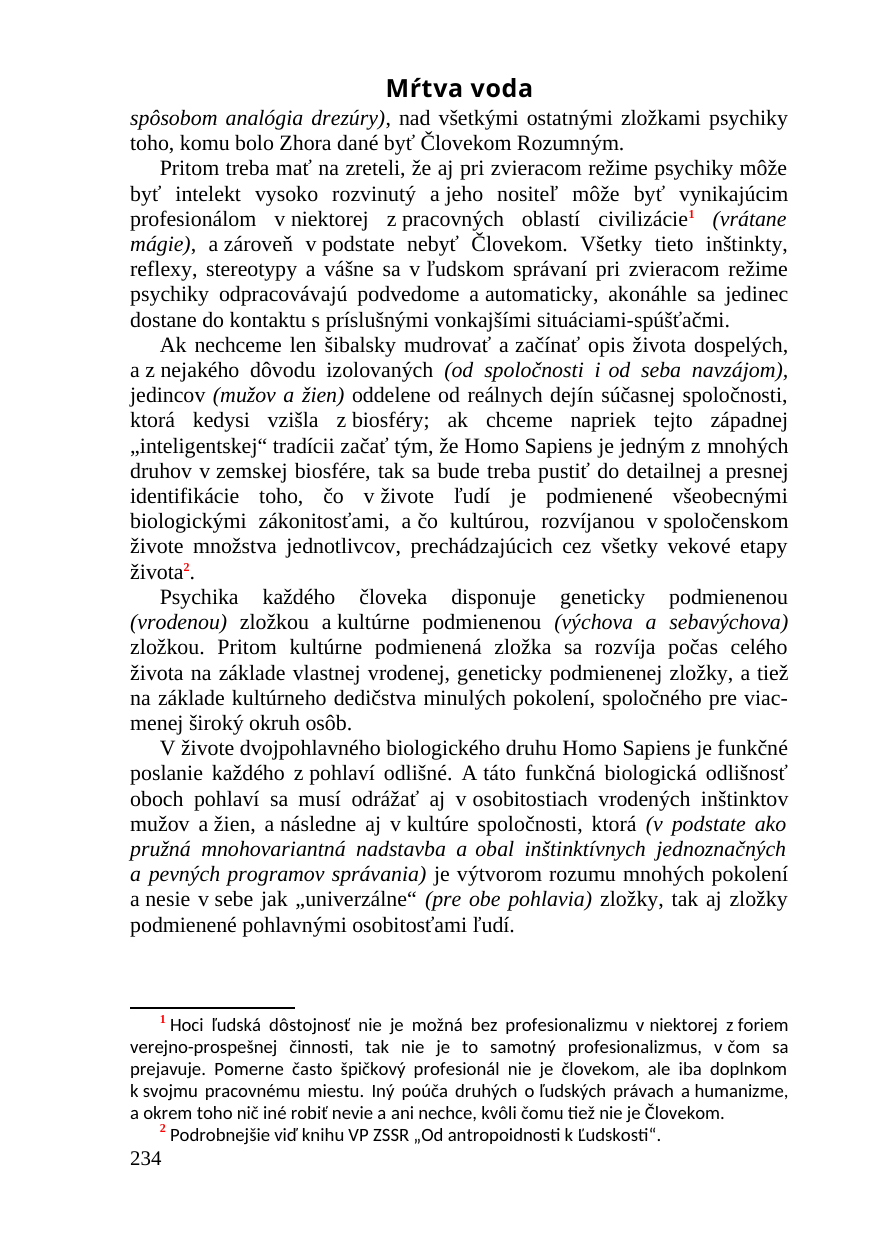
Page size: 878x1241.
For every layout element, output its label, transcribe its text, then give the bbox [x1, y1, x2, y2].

text Hoci ľudská dôstojnosť nie je možná bez profesionalizmu v niektorej z foriem verejno-prospešnej činnosti, tak nie je to samotný profesionalizmus, v čom sa prejavuje. Pomerne často špičkový profesionál nie je človekom, ale iba doplnkom k svojmu pracovnému miestu. Iný poúča druhých o ľudských právach a humanizme, a okrem toho nič iné robiť nevie a ani nechce, kvôli čomu tiež nie je Človekom. [130, 1014, 788, 1123]
text Psychika každého človeka disponuje geneticky podmienenou (vrodenou) zložkou a kultúrne podmienenou (výchova a sebavýchova) zložkou. Pritom kultúrne podmienená zložka sa rozvíja počas celého života na základe vlastnej vrodenej, geneticky podmienenej zložky, a tiež na základe kultúrneho dedičstva minulých pokolení, spoločného pre viac-menej široký okruh osôb. [130, 584, 788, 735]
text Ak nechceme len šibalsky mudrovať a začínať opis života dospelých, a z nejakého dôvodu izolovaných (od spoločnosti i od seba navzájom), jedincov (mužov a žien) oddelene od reálnych dejín súčasnej spoločnosti, ktorá kedysi vzišla z biosféry; ak chceme napriek tejto západnej „inteligentskej“ tradícii začať tým, že Homo Sapiens je jedným z mnohých druhov v zemskej biosfére, tak sa bude treba pustiť do detailnej a presnej identifikácie toho, čo v živote ľudí je podmienené všeobecnými biologickými zákonitosťami, a čo kultúrou, rozvíjanou v spoločenskom živote množstva jednotlivcov, prechádzajúcich cez všetky vekové etapy života. [130, 332, 788, 584]
text spôsobom analógia drezúry), nad všetkými ostatnými zložkami psychiky toho, komu bolo Zhora dané byť Človekom Rozumným. [130, 105, 788, 155]
text V živote dvojpohlavného biologického druhu Homo Sapiens je funkčné poslanie každého z pohlaví odlišné. A táto funkčná biologická odlišnosť oboch pohlaví sa musí odrážať aj v osobitostiach vrodených inštinktov mužov a žien, a následne aj v kultúre spoločnosti, ktorá (v podstate ako pružná mnohovariantná nadstavba a obal inštinktívnych jednoznačných a pevných programov správania) je výtvorom rozumu mnohých pokolení a nesie v sebe jak „univerzálne“ (pre obe pohlavia) zložky, tak aj zložky podmienené pohlavnými osobitosťami ľudí. [130, 735, 788, 937]
text Pritom treba mať na zreteli, že aj pri zvieracom režime psychiky môže byť intelekt vysoko rozvinutý a jeho nositeľ môže byť vynikajúcim profesionálom v niektorej z pracovných oblastí civilizácie (vrátane mágie), a zároveň v podstate nebyť Človekom. Všetky tieto inštinkty, reflexy, stereotypy a vášne sa v ľudskom správaní pri zvieracom režime psychiky odpracovávajú podvedome a automaticky, akonáhle sa jedinec dostane do kontaktu s príslušnými vonkajšími situáciami-spúšťačmi. [130, 155, 788, 332]
text Podrobnejšie viď knihu VP ZSSR „Od antropoidnosti k Ľudskosti“. [130, 1123, 788, 1145]
